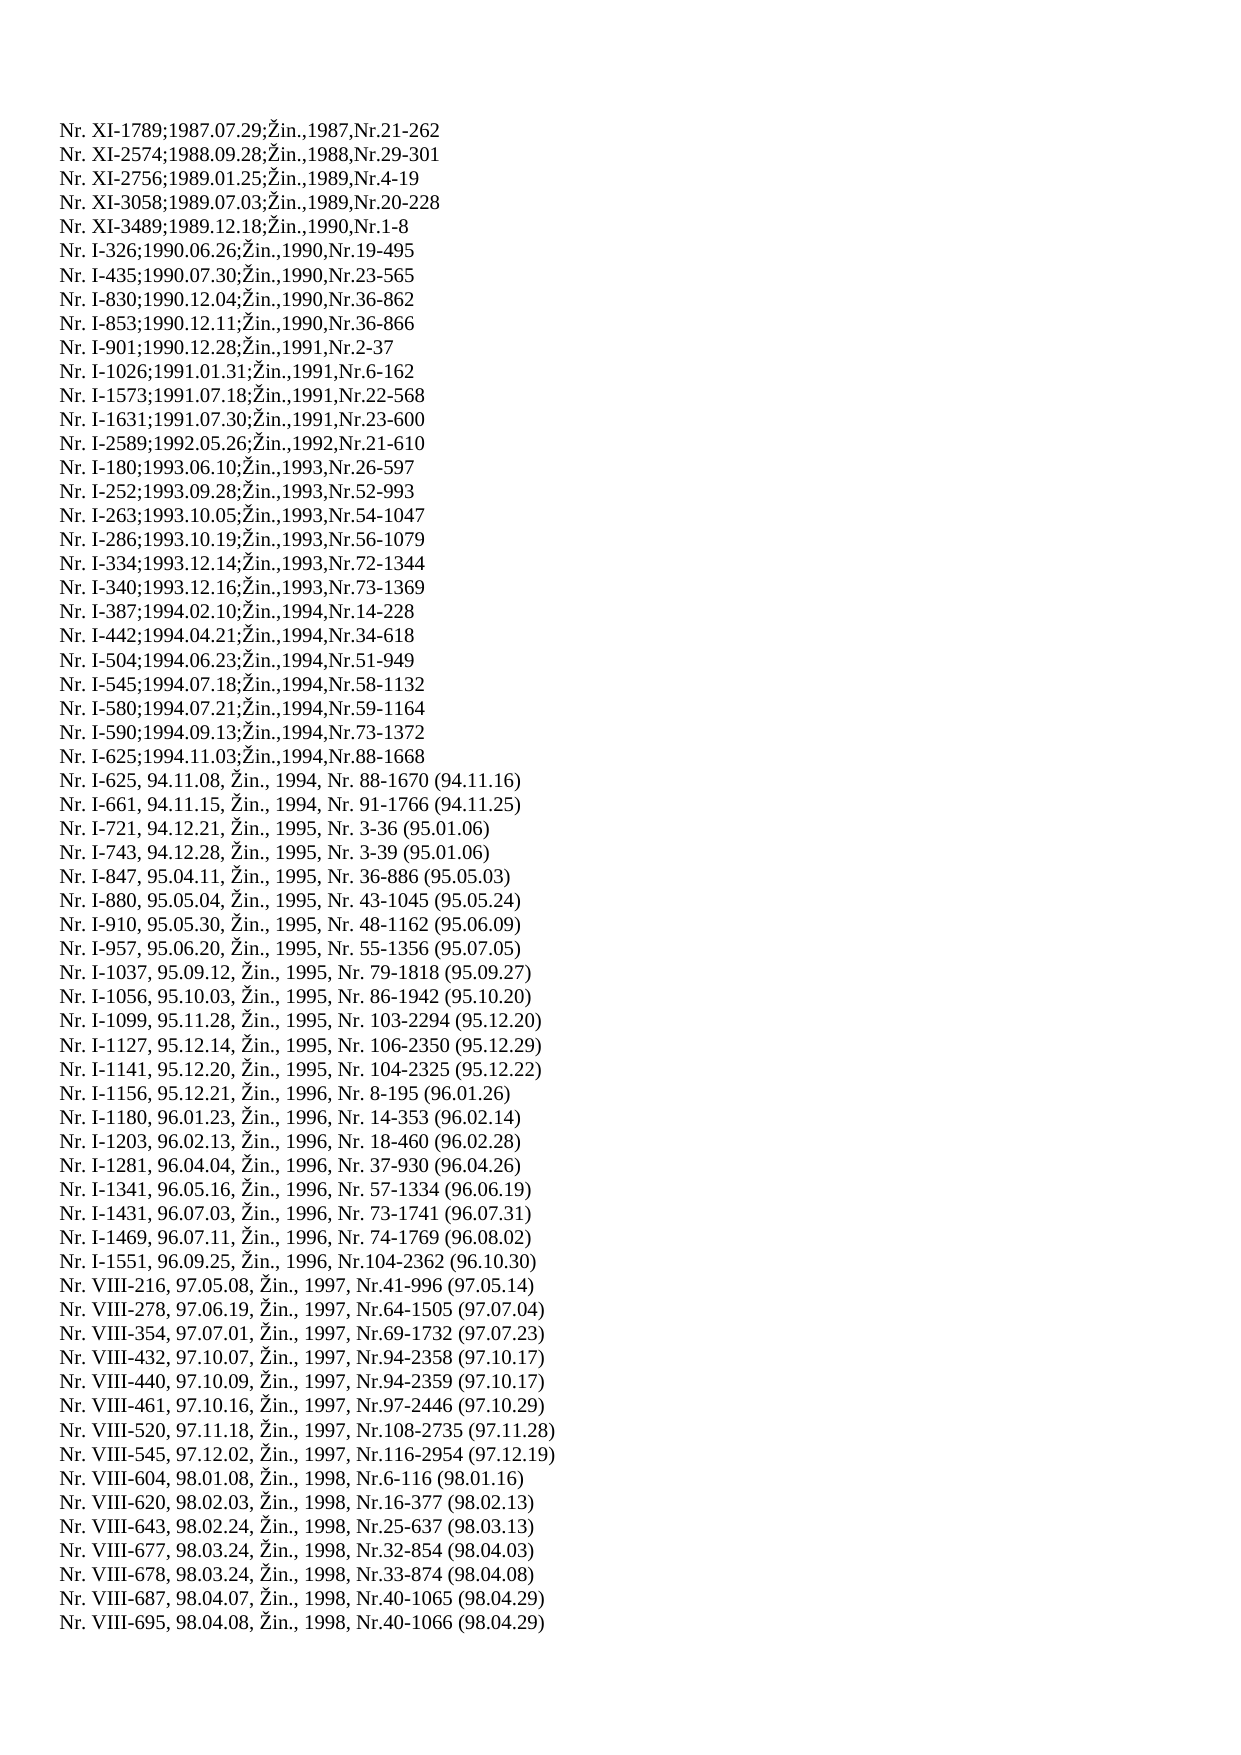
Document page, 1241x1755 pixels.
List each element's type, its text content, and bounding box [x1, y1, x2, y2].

text Nr. I-910, 95.05.30, Žin., 1995, Nr. 48-1162 (95.06.09) [59, 912, 1122, 936]
text Nr. I-442;1994.04.21;Žin.,1994,Nr.34-618 [59, 623, 1122, 647]
text Nr. I-590;1994.09.13;Žin.,1994,Nr.73-1372 [59, 720, 1122, 744]
text Nr. I-1099, 95.11.28, Žin., 1995, Nr. 103-2294 (95.12.20) [59, 1008, 1122, 1032]
text Nr. XI-2574;1988.09.28;Žin.,1988,Nr.29-301 [59, 142, 1122, 166]
text Nr. I-1156, 95.12.21, Žin., 1996, Nr. 8-195 (96.01.26) [59, 1081, 1122, 1105]
text Nr. XI-3489;1989.12.18;Žin.,1990,Nr.1-8 [59, 214, 1122, 238]
text Nr. VIII-520, 97.11.18, Žin., 1997, Nr.108-2735 (97.11.28) [59, 1417, 1122, 1442]
text Nr. I-901;1990.12.28;Žin.,1991,Nr.2-37 [59, 335, 1122, 359]
text Nr. I-1037, 95.09.12, Žin., 1995, Nr. 79-1818 (95.09.27) [59, 960, 1122, 984]
text Nr. I-580;1994.07.21;Žin.,1994,Nr.59-1164 [59, 696, 1122, 720]
text Nr. VIII-278, 97.06.19, Žin., 1997, Nr.64-1505 (97.07.04) [59, 1297, 1122, 1321]
text Nr. VIII-687, 98.04.07, Žin., 1998, Nr.40-1065 (98.04.29) [59, 1586, 1122, 1610]
text Nr. I-504;1994.06.23;Žin.,1994,Nr.51-949 [59, 647, 1122, 672]
text Nr. I-625, 94.11.08, Žin., 1994, Nr. 88-1670 (94.11.16) [59, 768, 1122, 792]
text Nr. I-1431, 96.07.03, Žin., 1996, Nr. 73-1741 (96.07.31) [59, 1201, 1122, 1225]
text Nr. I-387;1994.02.10;Žin.,1994,Nr.14-228 [59, 599, 1122, 623]
text Nr. I-2589;1992.05.26;Žin.,1992,Nr.21-610 [59, 431, 1122, 455]
text Nr. I-1141, 95.12.20, Žin., 1995, Nr. 104-2325 (95.12.22) [59, 1057, 1122, 1081]
text Nr. I-435;1990.07.30;Žin.,1990,Nr.23-565 [59, 262, 1122, 287]
text Nr. I-286;1993.10.19;Žin.,1993,Nr.56-1079 [59, 527, 1122, 551]
text Nr. XI-2756;1989.01.25;Žin.,1989,Nr.4-19 [59, 166, 1122, 190]
text Nr. I-545;1994.07.18;Žin.,1994,Nr.58-1132 [59, 672, 1122, 696]
text Nr. I-263;1993.10.05;Žin.,1993,Nr.54-1047 [59, 503, 1122, 527]
text Nr. I-252;1993.09.28;Žin.,1993,Nr.52-993 [59, 479, 1122, 503]
text Nr. I-1573;1991.07.18;Žin.,1991,Nr.22-568 [59, 383, 1122, 407]
text Nr. I-743, 94.12.28, Žin., 1995, Nr. 3-39 (95.01.06) [59, 840, 1122, 864]
text Nr. VIII-643, 98.02.24, Žin., 1998, Nr.25-637 (98.03.13) [59, 1514, 1122, 1538]
text Nr. I-1469, 96.07.11, Žin., 1996, Nr. 74-1769 (96.08.02) [59, 1225, 1122, 1249]
text Nr. I-1631;1991.07.30;Žin.,1991,Nr.23-600 [59, 407, 1122, 431]
text Nr. I-880, 95.05.04, Žin., 1995, Nr. 43-1045 (95.05.24) [59, 888, 1122, 912]
text Nr. I-721, 94.12.21, Žin., 1995, Nr. 3-36 (95.01.06) [59, 816, 1122, 840]
text Nr. VIII-620, 98.02.03, Žin., 1998, Nr.16-377 (98.02.13) [59, 1490, 1122, 1514]
text Nr. I-1026;1991.01.31;Žin.,1991,Nr.6-162 [59, 359, 1122, 383]
text Nr. I-661, 94.11.15, Žin., 1994, Nr. 91-1766 (94.11.25) [59, 792, 1122, 816]
text Nr. I-1180, 96.01.23, Žin., 1996, Nr. 14-353 (96.02.14) [59, 1105, 1122, 1129]
text Nr. I-326;1990.06.26;Žin.,1990,Nr.19-495 [59, 238, 1122, 262]
text Nr. I-180;1993.06.10;Žin.,1993,Nr.26-597 [59, 455, 1122, 479]
text Nr. I-957, 95.06.20, Žin., 1995, Nr. 55-1356 (95.07.05) [59, 936, 1122, 960]
text Nr. I-340;1993.12.16;Žin.,1993,Nr.73-1369 [59, 575, 1122, 599]
text Nr. I-625;1994.11.03;Žin.,1994,Nr.88-1668 [59, 744, 1122, 768]
text Nr. VIII-604, 98.01.08, Žin., 1998, Nr.6-116 (98.01.16) [59, 1466, 1122, 1490]
text Nr. I-830;1990.12.04;Žin.,1990,Nr.36-862 [59, 287, 1122, 311]
text Nr. VIII-695, 98.04.08, Žin., 1998, Nr.40-1066 (98.04.29) [59, 1610, 1122, 1634]
text Nr. VIII-354, 97.07.01, Žin., 1997, Nr.69-1732 (97.07.23) [59, 1321, 1122, 1345]
text Nr. XI-1789;1987.07.29;Žin.,1987,Nr.21-262 [59, 118, 1122, 142]
text Nr. I-1056, 95.10.03, Žin., 1995, Nr. 86-1942 (95.10.20) [59, 984, 1122, 1008]
text Nr. I-1127, 95.12.14, Žin., 1995, Nr. 106-2350 (95.12.29) [59, 1032, 1122, 1057]
text Nr. I-1281, 96.04.04, Žin., 1996, Nr. 37-930 (96.04.26) [59, 1153, 1122, 1177]
text Nr. I-1551, 96.09.25, Žin., 1996, Nr.104-2362 (96.10.30) [59, 1249, 1122, 1273]
text Nr. I-1341, 96.05.16, Žin., 1996, Nr. 57-1334 (96.06.19) [59, 1177, 1122, 1201]
text Nr. I-847, 95.04.11, Žin., 1995, Nr. 36-886 (95.05.03) [59, 864, 1122, 888]
text Nr. I-853;1990.12.11;Žin.,1990,Nr.36-866 [59, 311, 1122, 335]
text Nr. VIII-461, 97.10.16, Žin., 1997, Nr.97-2446 (97.10.29) [59, 1393, 1122, 1417]
text Nr. VIII-545, 97.12.02, Žin., 1997, Nr.116-2954 (97.12.19) [59, 1442, 1122, 1466]
text Nr. I-1203, 96.02.13, Žin., 1996, Nr. 18-460 (96.02.28) [59, 1129, 1122, 1153]
text Nr. VIII-432, 97.10.07, Žin., 1997, Nr.94-2358 (97.10.17) [59, 1345, 1122, 1369]
text Nr. VIII-678, 98.03.24, Žin., 1998, Nr.33-874 (98.04.08) [59, 1562, 1122, 1586]
text Nr. XI-3058;1989.07.03;Žin.,1989,Nr.20-228 [59, 190, 1122, 214]
text Nr. VIII-440, 97.10.09, Žin., 1997, Nr.94-2359 (97.10.17) [59, 1369, 1122, 1393]
text Nr. VIII-677, 98.03.24, Žin., 1998, Nr.32-854 (98.04.03) [59, 1538, 1122, 1562]
text Nr. I-334;1993.12.14;Žin.,1993,Nr.72-1344 [59, 551, 1122, 575]
text Nr. VIII-216, 97.05.08, Žin., 1997, Nr.41-996 (97.05.14) [59, 1273, 1122, 1297]
